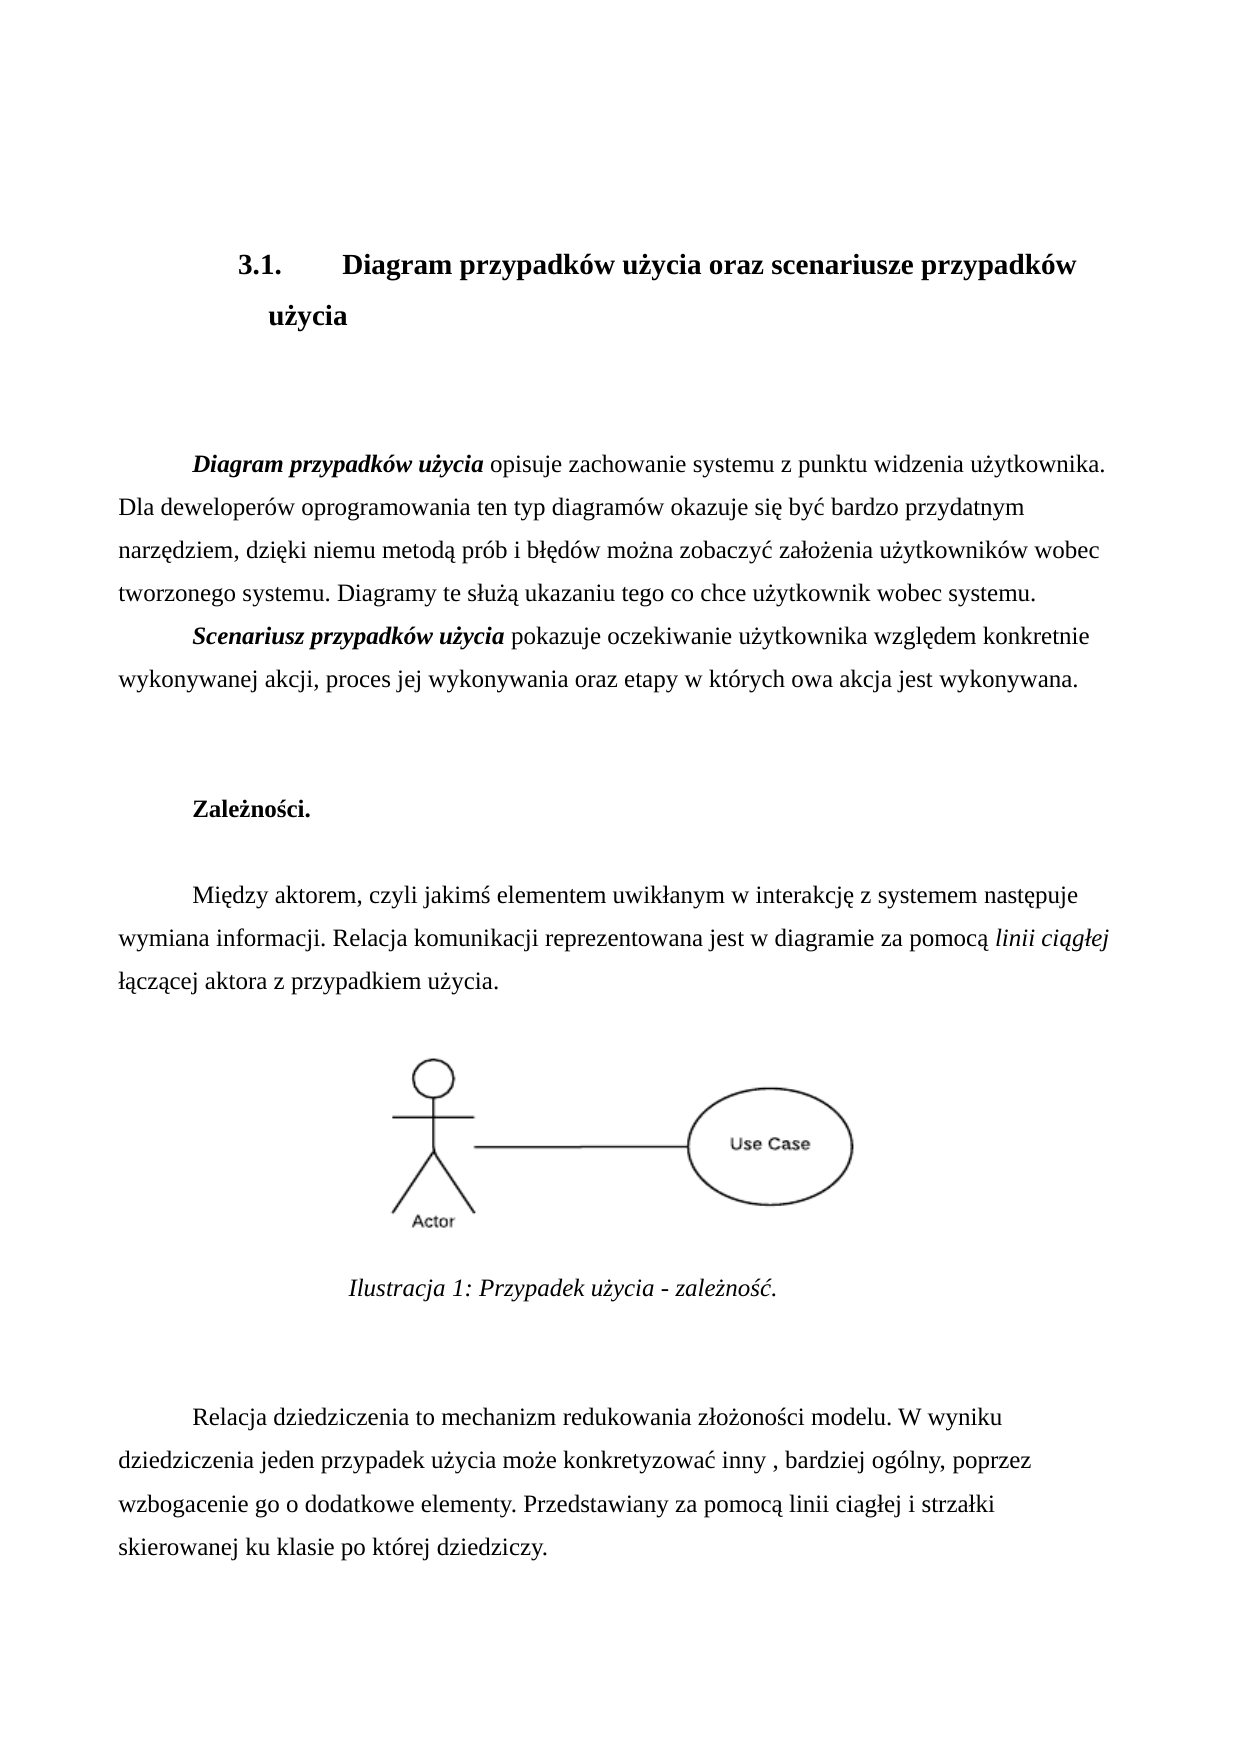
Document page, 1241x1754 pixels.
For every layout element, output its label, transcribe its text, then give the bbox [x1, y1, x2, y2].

text Między aktorem, czyli jakimś elementem uwikłanym w interakcję z systemem następuje wymiana informacji. Relacja komunikacji reprezentowana jest w diagramie za pomocą linii ciągłej łączącej aktora z przypadkiem użycia. [118, 880, 1122, 995]
list Diagram przypadków użycia oraz scenariusze przypadków użycia [231, 247, 1122, 382]
text Zależności. [118, 794, 1122, 822]
text dziedziczenia jeden przypadek użycia może konkretyzować inny , bardziej ogólny, poprzez wzbogacenie go o dodatkowe elementy. Przedstawiany za pomocą linii ciagłej i strzałki skierowanej ku klasie po której dziedziczy. [118, 1446, 1122, 1561]
picture [348, 1021, 892, 1273]
text Ilustracja 1: Przypadek użycia - zależność. [348, 1273, 892, 1302]
text Scenariusz przypadków użycia pokazuje oczekiwanie użytkownika względem konkretnie wykonywanej akcji, proces jej wykonywania oraz etapy w których owa akcja jest wykonywana. [118, 621, 1122, 693]
text Relacja dziedziczenia to mechanizm redukowania złożoności modelu. W wyniku [118, 1402, 1122, 1431]
text Diagram przypadków użycia opisuje zachowanie systemu z punktu widzenia użytkownika. Dla deweloperów oprogramowania ten typ diagramów okazuje się być bardzo przydatnym narzędziem, dzięki niemu metodą prób i błędów można zobaczyć założenia użytkowników wobec tworzonego systemu. Diagramy te służą ukazaniu tego co chce użytkownik wobec systemu. [118, 449, 1122, 607]
